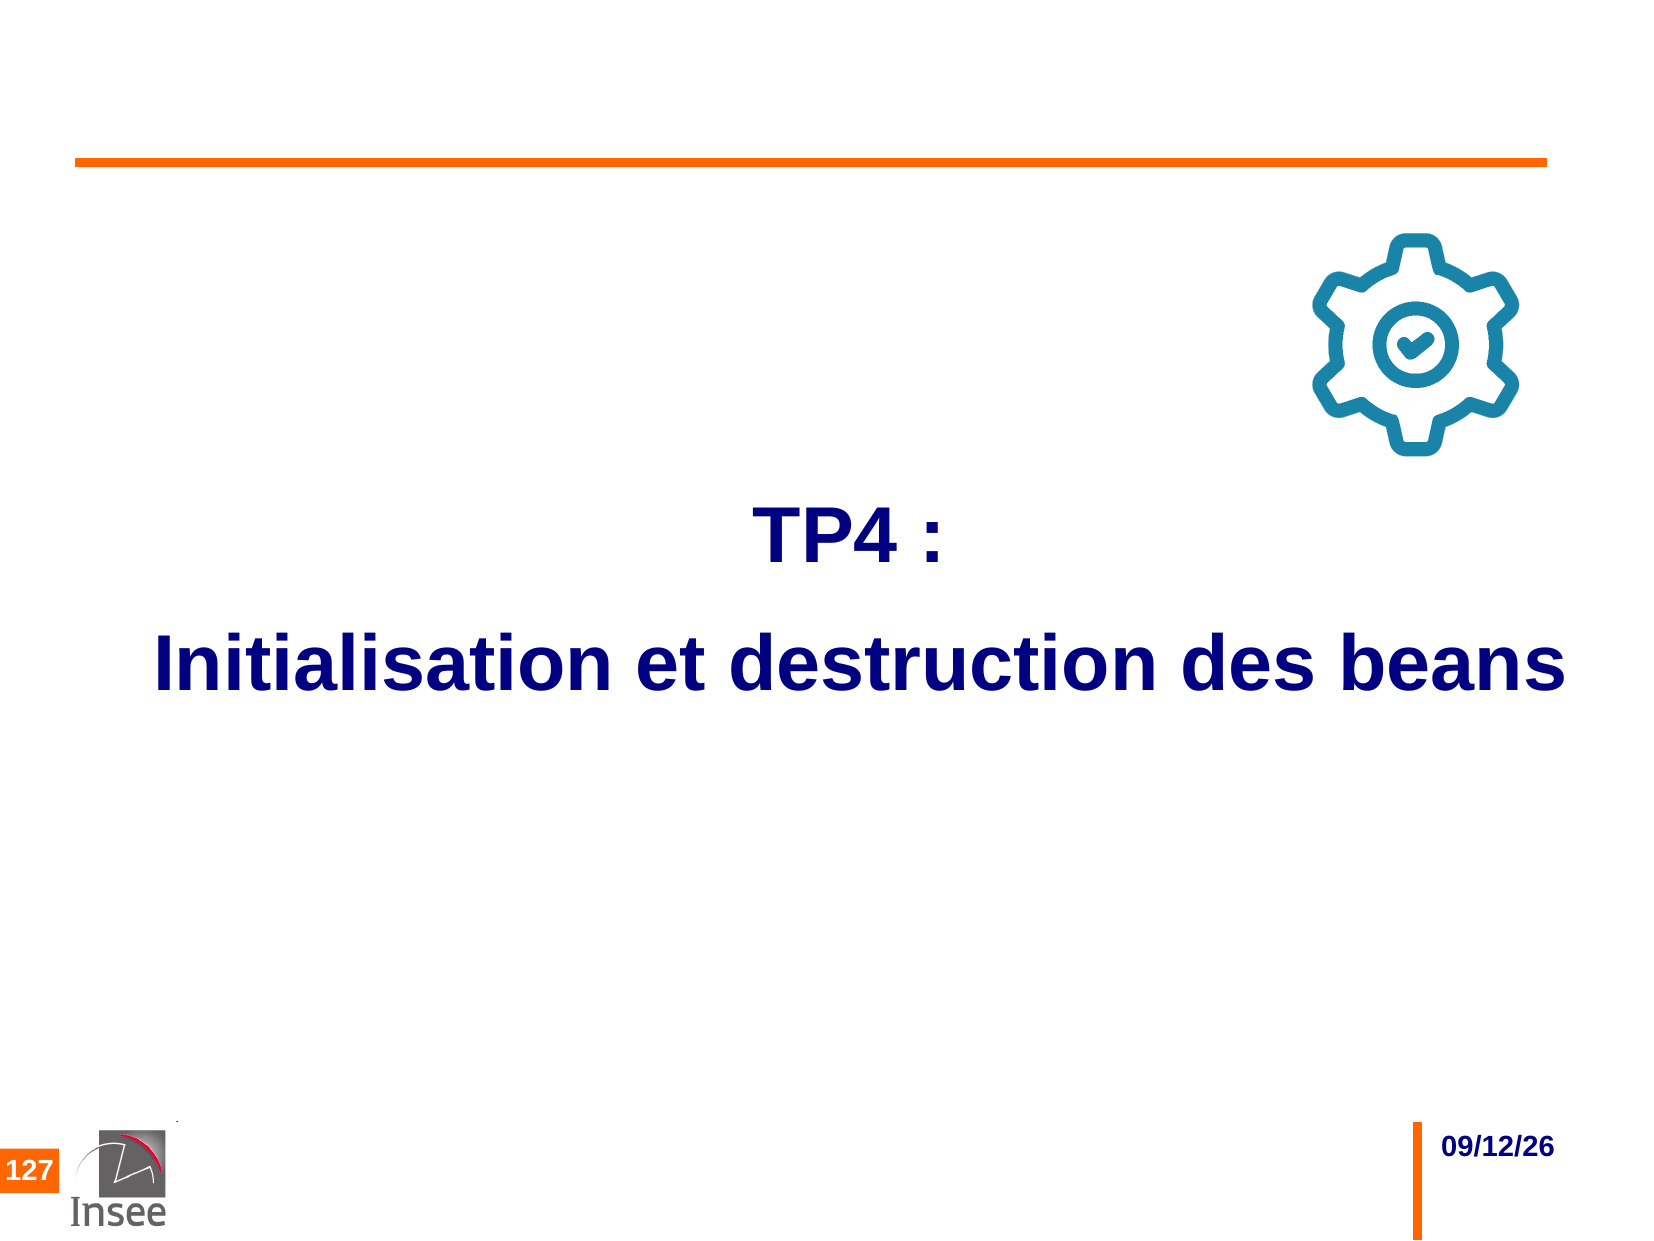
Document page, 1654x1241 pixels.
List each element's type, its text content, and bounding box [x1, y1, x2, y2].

picture [1287, 216, 1544, 473]
picture [62, 1121, 178, 1241]
list TP4 : Initialisation et destruction des beans [53, 490, 1601, 733]
